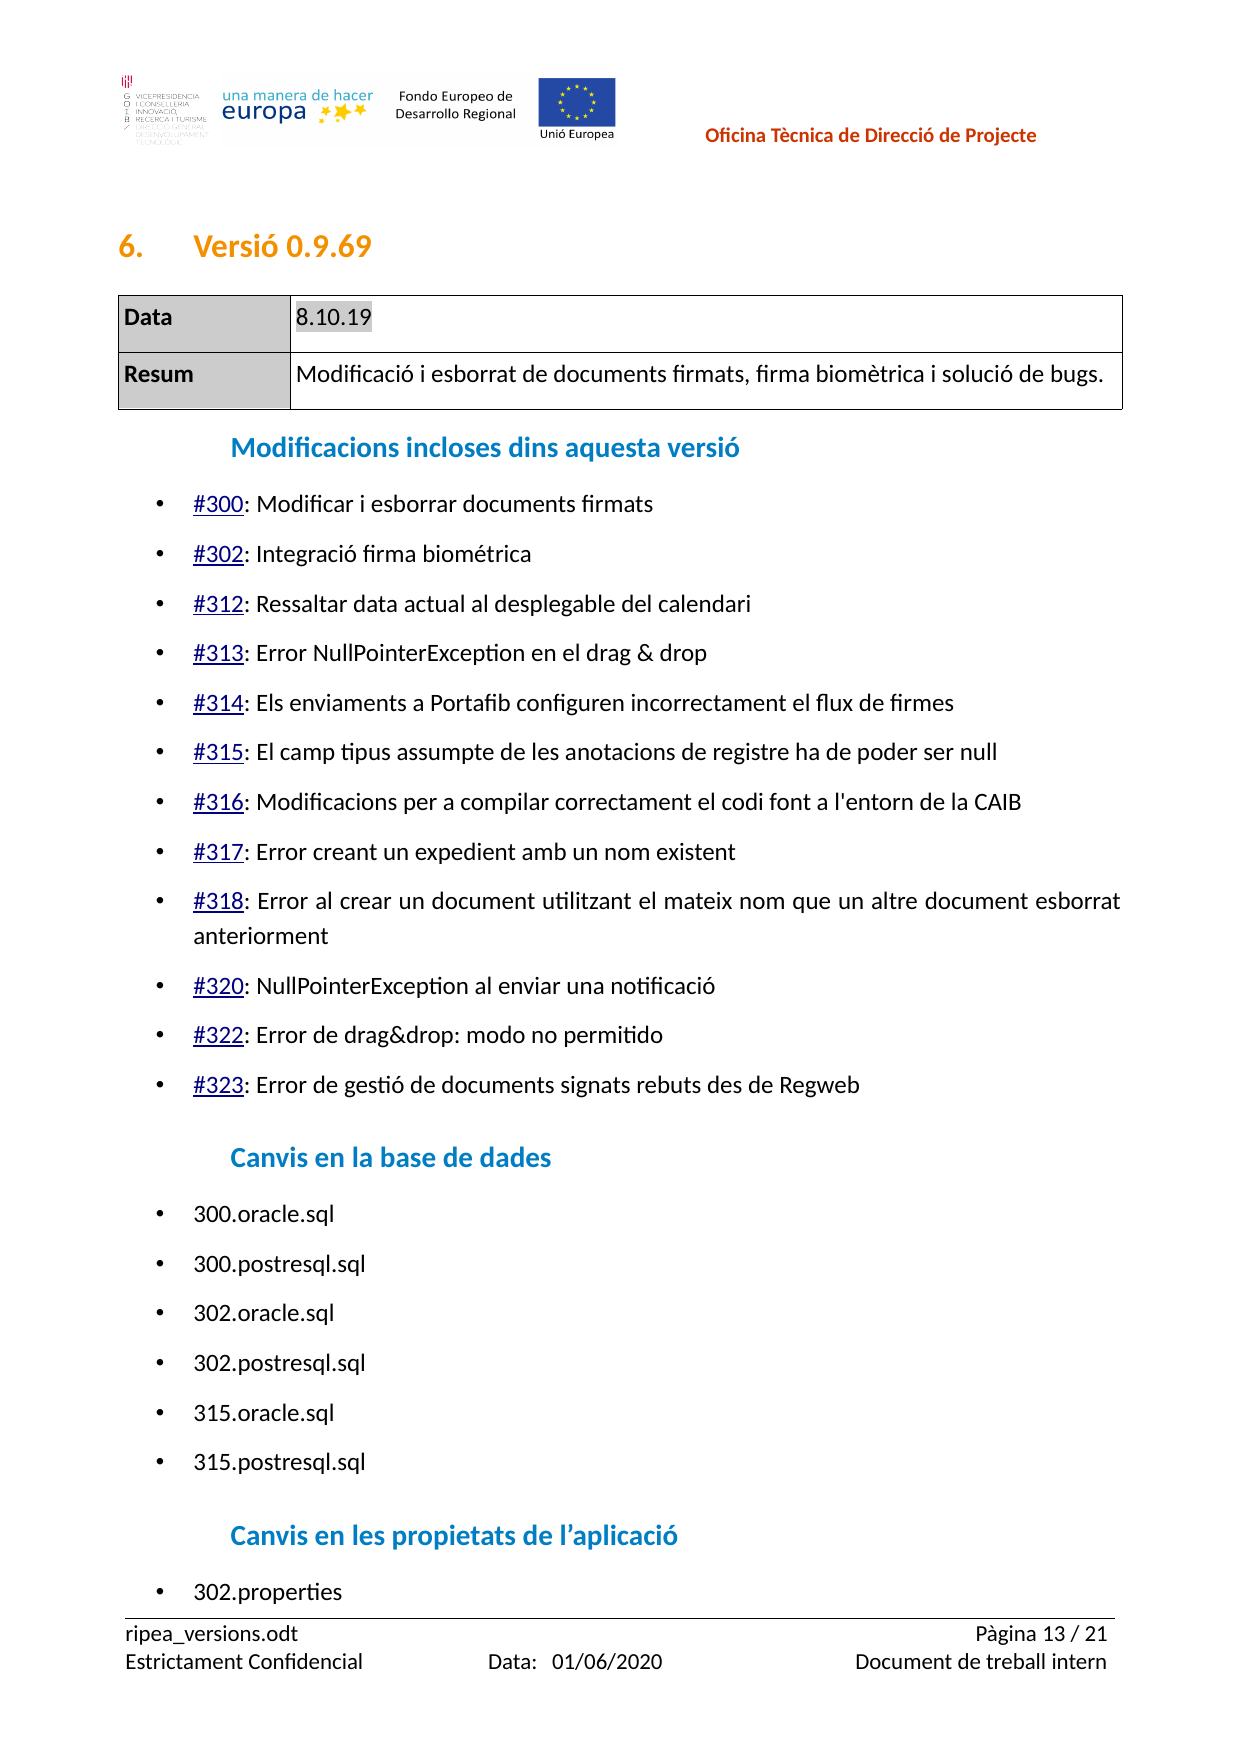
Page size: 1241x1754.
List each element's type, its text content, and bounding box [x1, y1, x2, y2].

list #313: Error NullPointerException en el drag & drop [156, 637, 1122, 668]
table_cell Modificació i esborrat de documents firmats, firma biomètrica i solució de bugs. [291, 353, 1122, 408]
list 300.postresql.sql [156, 1248, 1122, 1278]
list #320: NullPointerException al enviar una notificació [156, 970, 1122, 1000]
picture [219, 73, 621, 147]
list #322: Error de drag&drop: modo no permitido [156, 1019, 1122, 1050]
list #300: Modificar i esborrar documents firmats [156, 488, 1122, 519]
list 302.postresql.sql [156, 1347, 1122, 1378]
list 302.properties [156, 1576, 1122, 1606]
subtitle Versió 0.9.69 [118, 225, 1122, 266]
list 315.postresql.sql [156, 1446, 1122, 1477]
list #315: El camp tipus assumpte de les anotacions de registre ha de poder ser null [156, 736, 1122, 767]
list #314: Els enviaments a Portafib configuren incorrectament el flux de firmes [156, 687, 1122, 717]
list 302.oracle.sql [156, 1298, 1122, 1328]
list #302: Integració firma biométrica [156, 538, 1122, 569]
list #316: Modificacions per a compilar correctament el codi font a l'entorn de la CAIB [156, 786, 1122, 817]
list #323: Error de gestió de documents signats rebuts des de Regweb [156, 1069, 1122, 1099]
table_header Data [119, 296, 290, 352]
table_header 08/10/19 [291, 296, 1122, 352]
subtitle Modificacions incloses dins aquesta versió [153, 429, 1122, 465]
picture [118, 73, 213, 147]
table_cell Resum [119, 353, 290, 408]
list #317: Error creant un expedient amb un nom existent [156, 836, 1122, 866]
list #318: Error al crear un document utilitzant el mateix nom que un altre document esborrat anteriorment [156, 885, 1122, 951]
subtitle Canvis en la base de dades [153, 1139, 1122, 1175]
list #312: Ressaltar data actual al desplegable del calendari [156, 588, 1122, 618]
list 300.oracle.sql [156, 1198, 1122, 1229]
list 315.oracle.sql [156, 1397, 1122, 1427]
subtitle Canvis en les propietats de l’aplicació [153, 1517, 1122, 1552]
